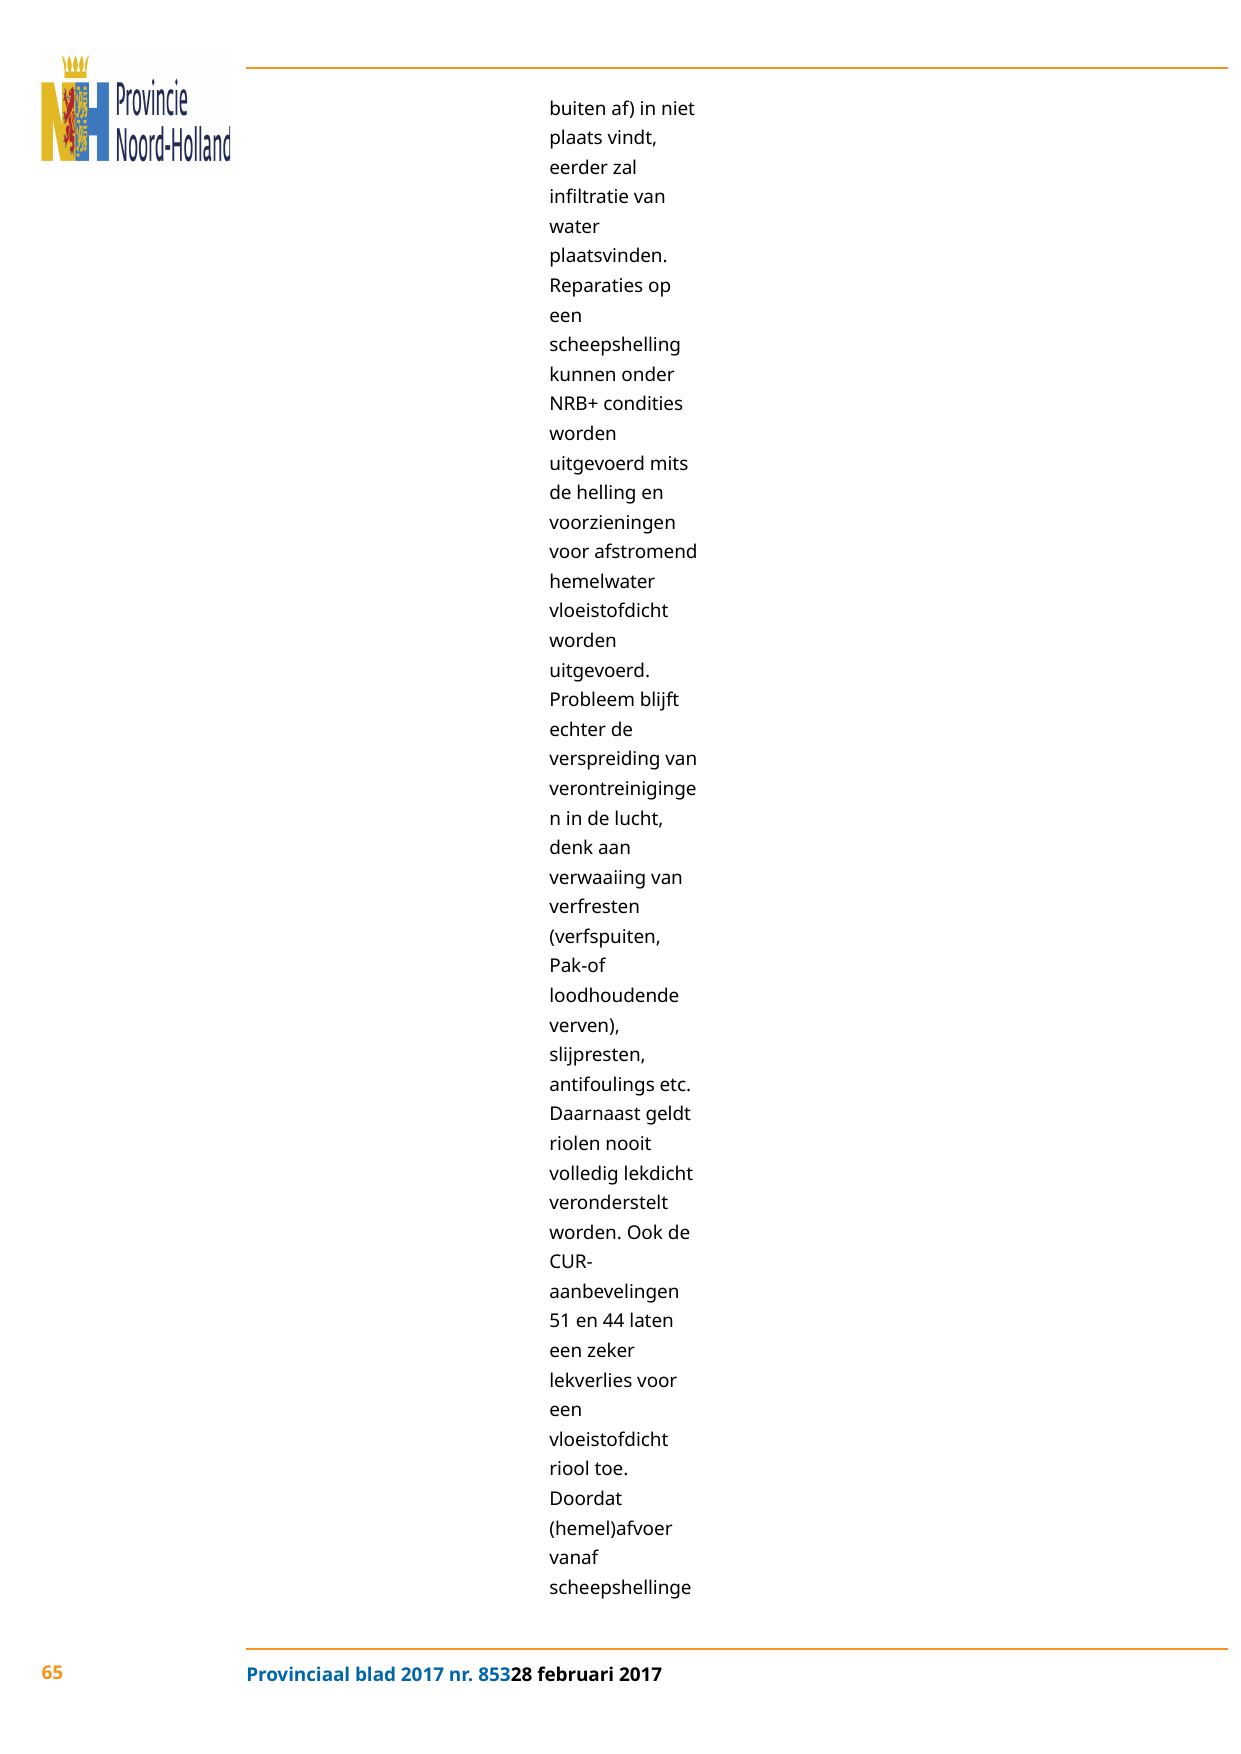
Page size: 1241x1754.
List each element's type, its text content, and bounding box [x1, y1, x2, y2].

table_cell [248, 95, 398, 1600]
picture [41, 47, 231, 172]
table_cell buiten af) in niet plaats vindt, eerder zal infiltratie van water plaatsvinden. Reparaties op een scheepshelling kunnen onder NRB+ condities worden uitgevoerd mits de helling en voorzieningen voor afstromend hemelwater vloeistofdicht worden uitgevoerd. Probleem blijft echter de verspreiding van verontreinigingen in de lucht, denk aan verwaaiing van verfresten (verfspuiten, Pak-of loodhoudende verven), slijpresten, antifoulings etc. Daarnaast geldt riolen nooit volledig lekdicht veronderstelt worden. Ook de CUR-aanbevelingen 51 en 44 laten een zeker lekverlies voor een vloeistofdicht riool toe. Doordat (hemel)afvoer vanaf scheepshellinge [549, 95, 700, 1600]
table_cell [399, 95, 549, 1600]
